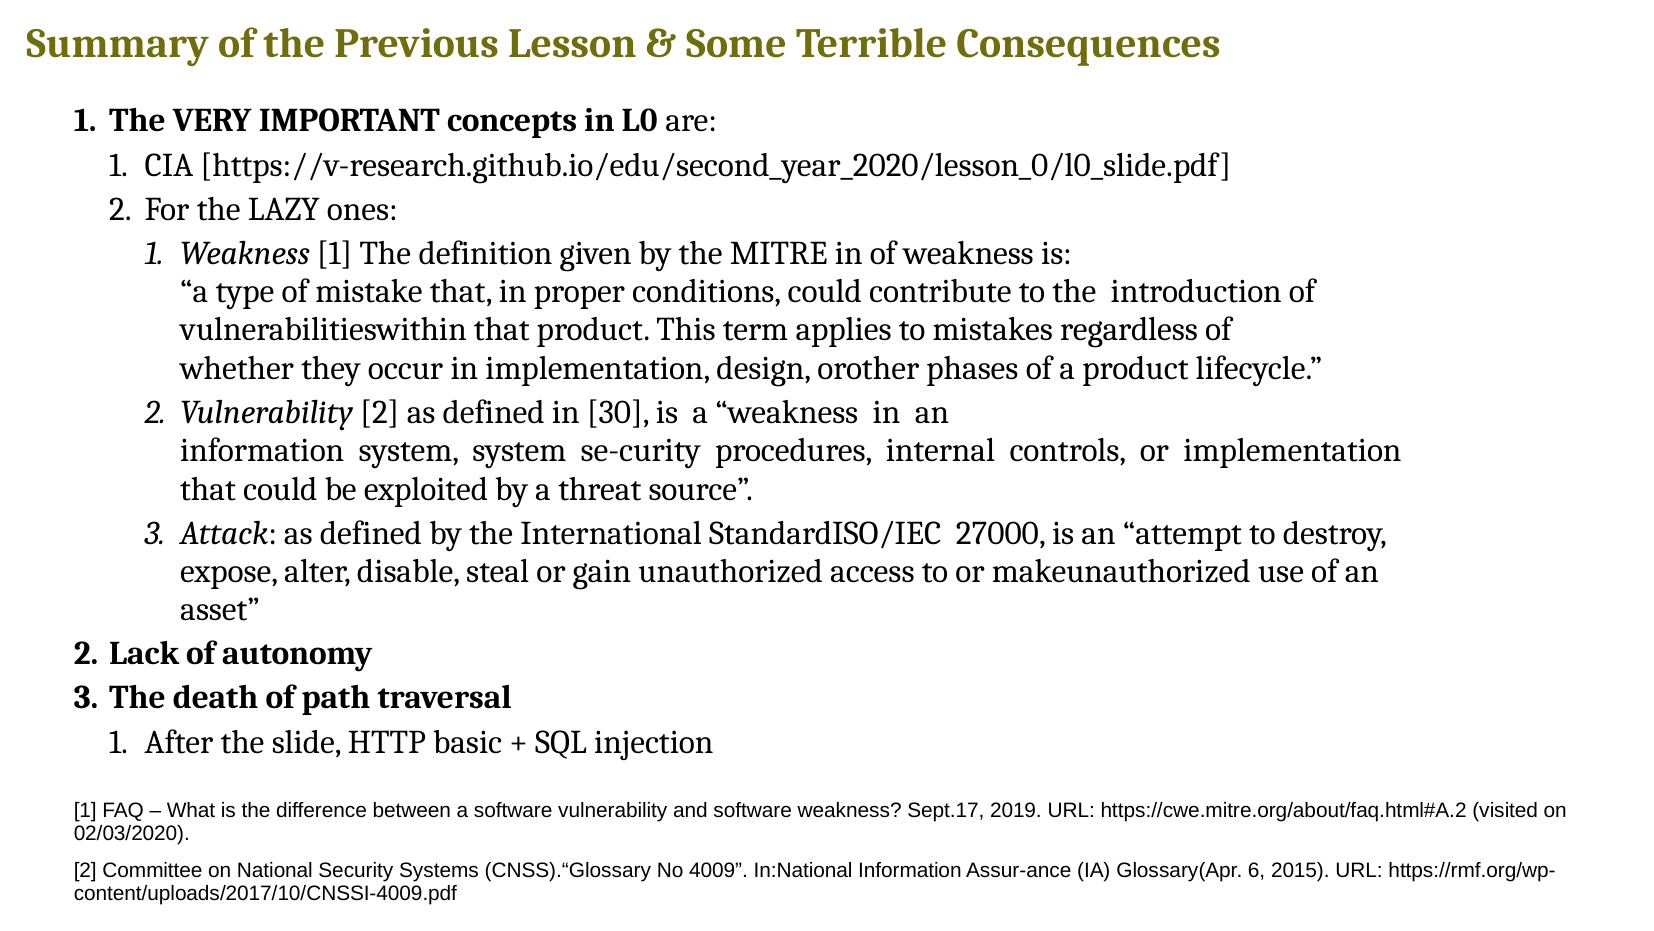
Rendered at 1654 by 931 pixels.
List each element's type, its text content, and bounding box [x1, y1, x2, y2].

text_box Summary of the Previous Lesson & Some Terrible Consequences [11, 12, 1359, 77]
text_box [1] FAQ – What is the difference between a software vulnerability and software weakness? Sept.17, 2019. URL: https://cwe.mitre.org/about/faq.html#A.2 (visited on 02/03/2020). [2] Committee on National Security Systems (CNSS).“Glossary No 4009”. In:National Information Assur-ance (IA) Glossary(Apr. 6, 2015). URL: https://rmf.org/wp-content/uploads/2017/10/CNSSI-4009.pdf [59, 791, 1595, 913]
text_box The VERY IMPORTANT concepts in L0 are: CIA [https://v-research.github.io/edu/second_year_2020/lesson_0/l0_slide.pdf] For the LAZY ones: Weakness [1] The definition given by the MITRE in of weakness is: “a type of mistake that, in proper conditions, could contribute to the introduction of vulnerabilitieswithin that product. This term applies to mistakes regardless of whether they occur in implementation, design, orother phases of a product lifecycle.” Vulnerability [2] as defined in [30], is a “weakness in an information system, system se-curity procedures, internal controls, or implementation that could be exploited by a threat source”. Attack: as defined by the International StandardISO/IEC 27000, is an “attempt to destroy, expose, alter, disable, steal or gain unauthorized access to or makeunauthorized use of an asset” Lack of autonomy The death of path traversal After the slide, HTTP basic + SQL injection [59, 94, 1619, 781]
